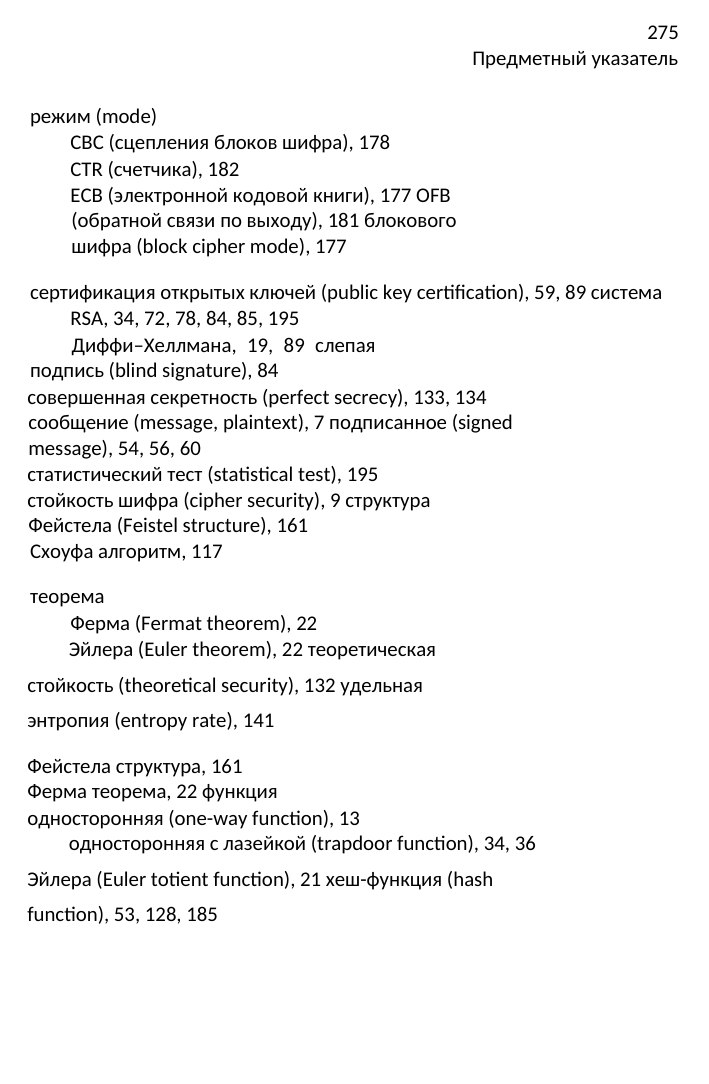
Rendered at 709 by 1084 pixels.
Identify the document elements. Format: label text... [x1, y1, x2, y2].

text CTR (счетчика), 182 [70, 156, 677, 181]
text Фейстела структура, 161 [27, 753, 422, 778]
text Схоуфа алгоритм, 117 [30, 539, 677, 564]
text Диффи–Хеллмана, 19, 89 слепая подпись (blind signature), 84 [30, 332, 376, 383]
text CBC (сцепления блоков шифра), 178 [70, 129, 677, 155]
text стойкость шифра (cipher security), 9 структура Фейстела (Feistel structure), 161 [27, 487, 470, 538]
text совершенная секретность (perfect secrecy), 133, 134 сообщение (message, plaintext), 7 подписанное (signed message), 54, 56, 60 [27, 384, 514, 461]
text RSA, 34, 72, 78, 84, 85, 195 [70, 305, 677, 331]
text односторонняя с лазейкой (trapdoor function), 34, 36 Эйлера (Euler totient function), 21 хеш-функция (hash function), 53, 128, 185 [27, 831, 569, 927]
text сертификация открытых ключей (public key certification), 59, 89 система [30, 279, 677, 304]
text Ферма (Fermat theorem), 22 [70, 610, 677, 636]
text Предметный указатель [28, 45, 678, 70]
text Ферма теорема, 22 функция [27, 779, 422, 804]
text режим (mode) [30, 103, 677, 128]
text односторонняя (one-way function), 13 [27, 805, 422, 830]
text теорема [30, 584, 677, 609]
text Эйлера (Euler theorem), 22 теоретическая стойкость (theoretical security), 132 удельная энтропия (entropy rate), 141 [27, 636, 503, 732]
text ECB (электронной кодовой книги), 177 OFB (обратной связи по выходу), 181 блокового шифра (block cipher mode), 177 [70, 182, 488, 259]
text статистический тест (statistical test), 195 [27, 461, 470, 487]
